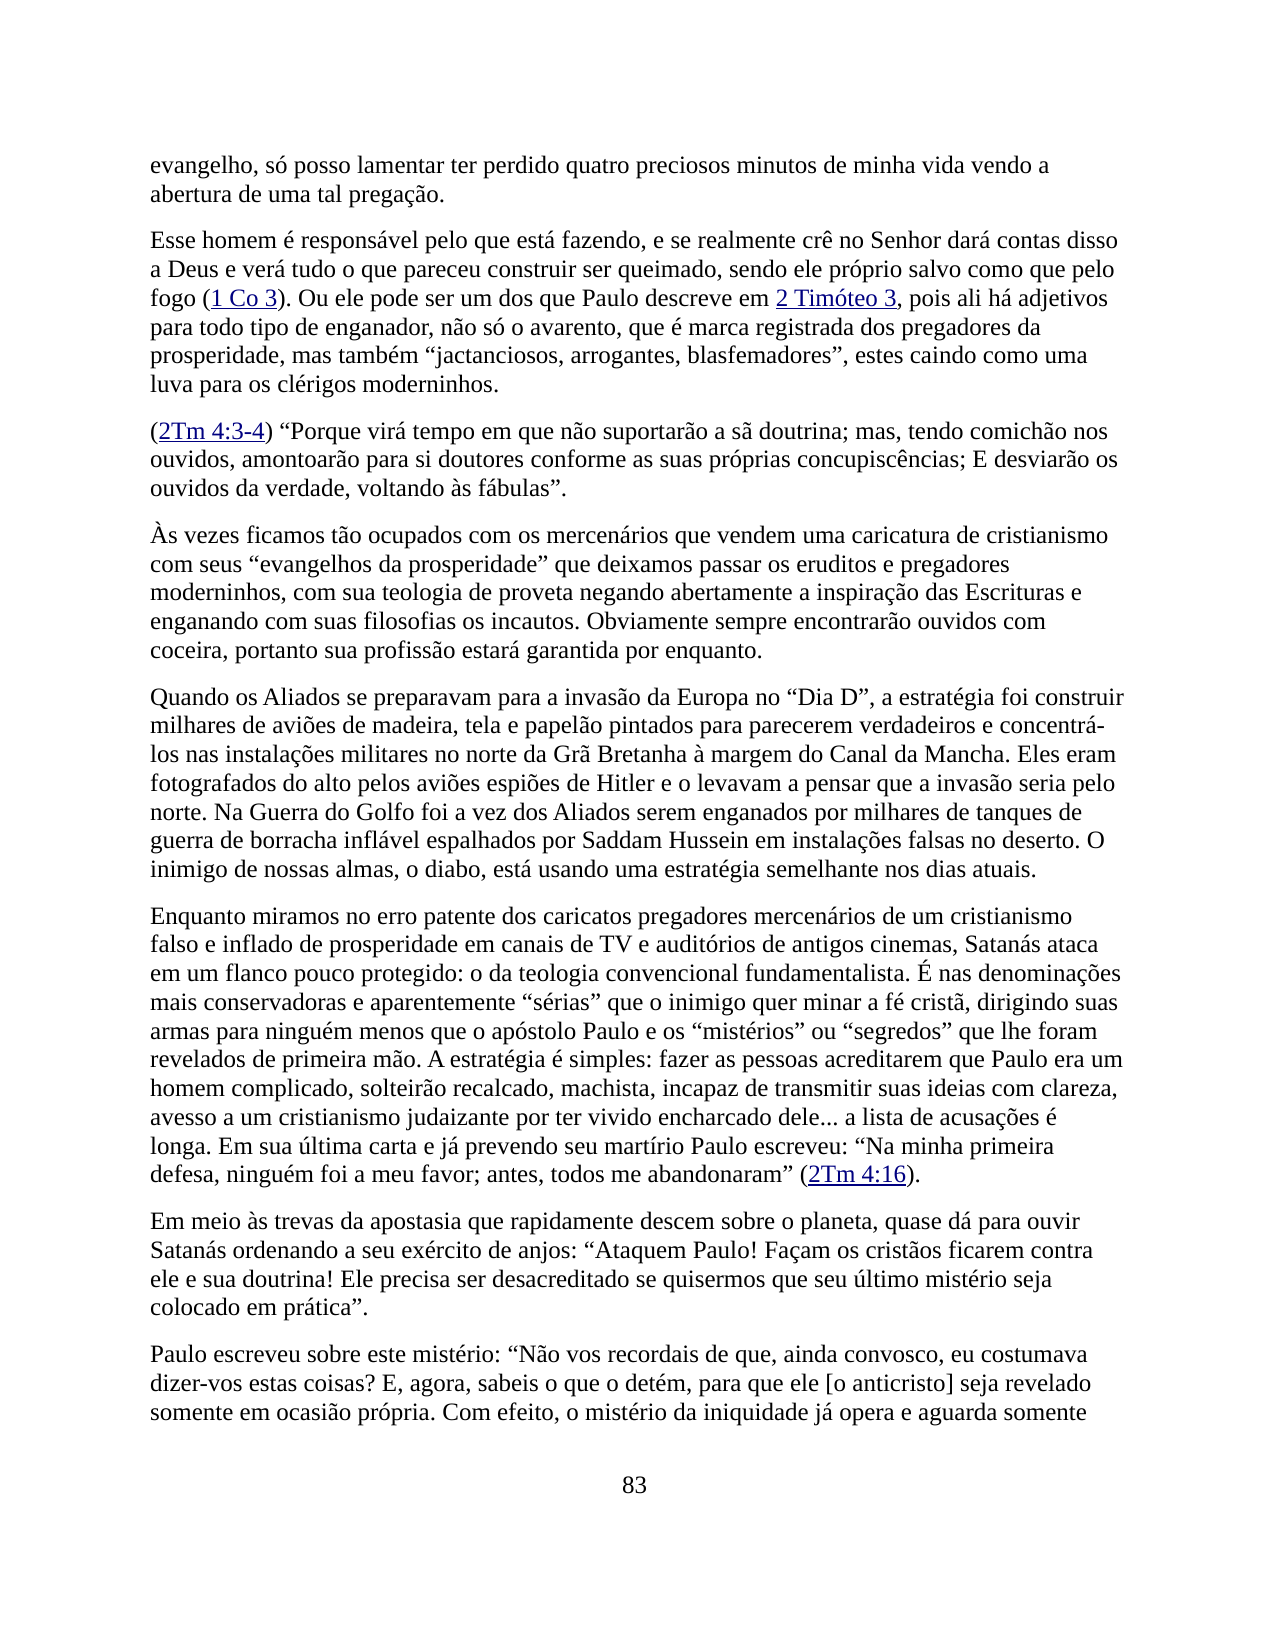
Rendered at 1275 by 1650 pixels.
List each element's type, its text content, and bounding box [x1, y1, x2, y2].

text Paulo escreveu sobre este mistério: “Não vos recordais de que, ainda convosco, eu costumava dizer-vos estas coisas? E, agora, sabeis o que o detém, para que ele [o anticristo] seja revelado somente em ocasião própria. Com efeito, o mistério da iniquidade já opera e aguarda somente [150, 1339, 1125, 1425]
text (2Tm 4:3-4) “Porque virá tempo em que não suportarão a sã doutrina; mas, tendo comichão nos ouvidos, amontoarão para si doutores conforme as suas próprias concupiscências; E desviarão os ouvidos da verdade, voltando às fábulas”. [150, 416, 1125, 502]
text Às vezes ficamos tão ocupados com os mercenários que vendem uma caricatura de cristianismo com seus “evangelhos da prosperidade” que deixamos passar os eruditos e pregadores moderninhos, com sua teologia de proveta negando abertamente a inspiração das Escrituras e enganando com suas filosofias os incautos. Obviamente sempre encontrarão ouvidos com coceira, portanto sua profissão estará garantida por enquanto. [150, 520, 1125, 664]
text evangelho, só posso lamentar ter perdido quatro preciosos minutos de minha vida vendo a abertura de uma tal pregação. [150, 150, 1125, 207]
text Em meio às trevas da apostasia que rapidamente descem sobre o planeta, quase dá para ouvir Satanás ordenando a seu exército de anjos: “Ataquem Paulo! Façam os cristãos ficarem contra ele e sua doutrina! Ele precisa ser desacreditado se quisermos que seu último mistério seja colocado em prática”. [150, 1206, 1125, 1321]
text Quando os Aliados se preparavam para a invasão da Europa no “Dia D”, a estratégia foi construir milhares de aviões de madeira, tela e papelão pintados para parecerem verdadeiros e concentrá-los nas instalações militares no norte da Grã Bretanha à margem do Canal da Mancha. Eles eram fotografados do alto pelos aviões espiões de Hitler e o levavam a pensar que a invasão seria pelo norte. Na Guerra do Golfo foi a vez dos Aliados serem enganados por milhares de tanques de guerra de borracha inflável espalhados por Saddam Hussein em instalações falsas no deserto. O inimigo de nossas almas, o diabo, está usando uma estratégia semelhante nos dias atuais. [150, 682, 1125, 883]
text Enquanto miramos no erro patente dos caricatos pregadores mercenários de um cristianismo falso e inflado de prosperidade em canais de TV e auditórios de antigos cinemas, Satanás ataca em um flanco pouco protegido: o da teologia convencional fundamentalista. É nas denominações mais conservadoras e aparentemente “sérias” que o inimigo quer minar a fé cristã, dirigindo suas armas para ninguém menos que o apóstolo Paulo e os “mistérios” ou “segredos” que lhe foram revelados de primeira mão. A estratégia é simples: fazer as pessoas acreditarem que Paulo era um homem complicado, solteirão recalcado, machista, incapaz de transmitir suas ideias com clareza, avesso a um cristianismo judaizante por ter vivido encharcado dele... a lista de acusações é longa. Em sua última carta e já prevendo seu martírio Paulo escreveu: “Na minha primeira defesa, ninguém foi a meu favor; antes, todos me abandonaram” (2Tm 4:16). [150, 901, 1125, 1188]
text Esse homem é responsável pelo que está fazendo, e se realmente crê no Senhor dará contas disso a Deus e verá tudo o que pareceu construir ser queimado, sendo ele próprio salvo como que pelo fogo (1 Co 3). Ou ele pode ser um dos que Paulo descreve em 2 Timóteo 3, pois ali há adjetivos para todo tipo de enganador, não só o avarento, que é marca registrada dos pregadores da prosperidade, mas também “jactanciosos, arrogantes, blasfemadores”, estes caindo como uma luva para os clérigos moderninhos. [150, 225, 1125, 398]
